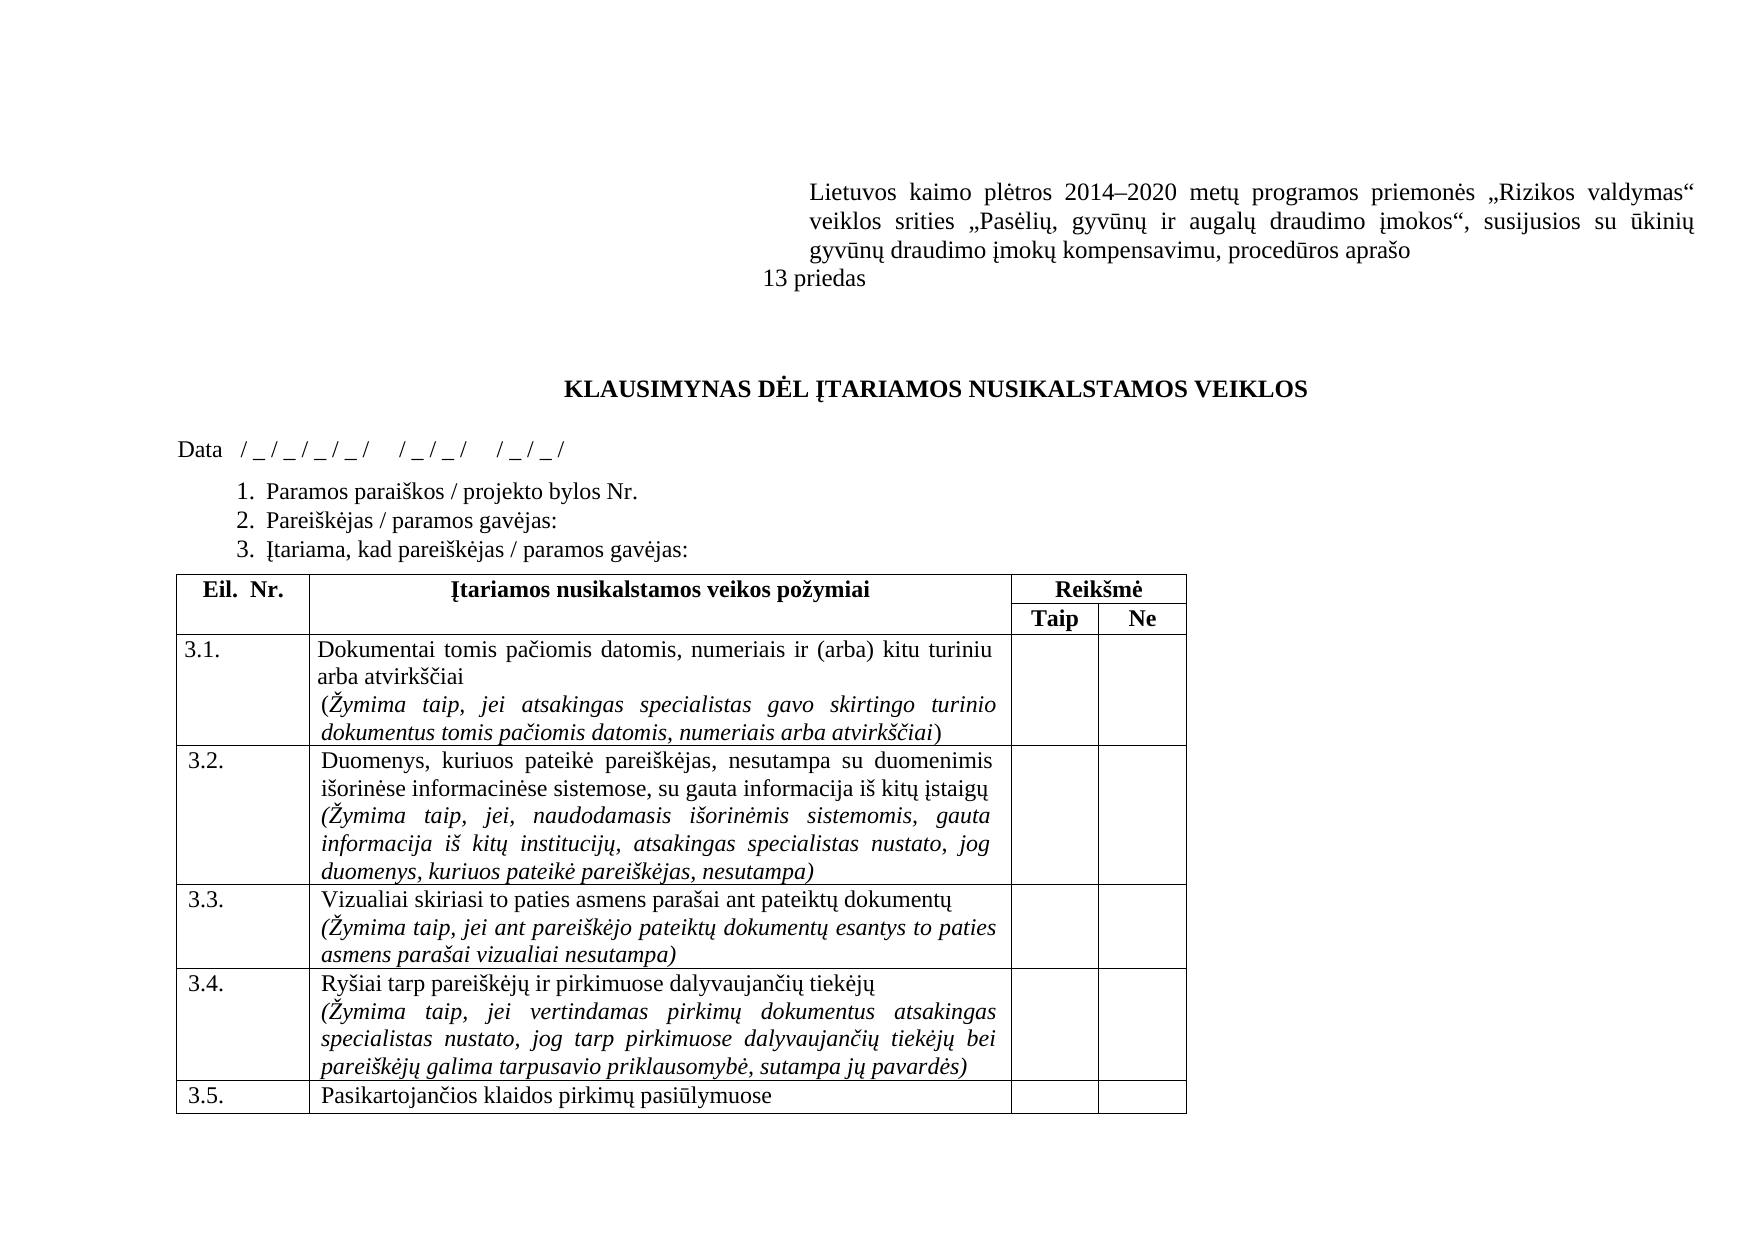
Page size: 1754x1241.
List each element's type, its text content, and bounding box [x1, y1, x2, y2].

table_cell 3.1. [177, 635, 309, 745]
text 2. Pareiškėjas / paramos gavėjas: [236, 505, 1695, 534]
table_cell Pasikartojančios klaidos pirkimų pasiūlymuose [310, 1081, 1011, 1113]
table_cell Ryšiai tarp pareiškėjų ir pirkimuose dalyvaujančių tiekėjų (Žymima taip, jei vertindamas pirkimų dokumentus atsakingas specialistas nustato, jog tarp pirkimuose dalyvaujančių tiekėjų bei pareiškėjų galima tarpusavio priklausomybė, sutampa jų pavardės) [310, 969, 1011, 1079]
text Data / _ / _ / _ / _ / / _ / _ / / _ / _ / [177, 435, 1695, 462]
table_cell Duomenys, kuriuos pateikė pareiškėjas, nesutampa su duomenimis išorinėse informacinėse sistemose, su gauta informacija iš kitų įstaigų (Žymima taip, jei, naudodamasis išorinėmis sistemomis, gauta informacija iš kitų institucijų, atsakingas specialistas nustato, jog duomenys, kuriuos pateikė pareiškėjas, nesutampa) [310, 746, 1011, 884]
text 3. Įtariama, kad pareiškėjas / paramos gavėjas: [177, 534, 1695, 562]
table_cell Vizualiai skiriasi to paties asmens parašai ant pateiktų dokumentų (Žymima taip, jei ant pareiškėjo pateiktų dokumentų esantys to paties asmens parašai vizualiai nesutampa) [310, 885, 1011, 968]
table_header Įtariamos nusikalstamos veikos požymiai [310, 575, 1011, 634]
table_cell [1012, 969, 1098, 1079]
text 13 priedas [177, 263, 1695, 292]
table_cell Dokumentai tomis pačiomis datomis, numeriais ir (arba) kitu turiniu arba atvirkščiai (Žymima taip, jei atsakingas specialistas gavo skirtingo turinio dokumentus tomis pačiomis datomis, numeriais arba atvirkščiai) [310, 635, 1011, 745]
table_cell 3.3. [177, 885, 309, 968]
text Lietuvos kaimo plėtros 2014–2020 metų programos priemonės „Rizikos valdymas“ veiklos srities „Pasėlių, gyvūnų ir augalų draudimo įmokos“, susijusios su ūkinių gyvūnų draudimo įmokų kompensavimu, procedūros aprašo [809, 177, 1695, 263]
table_cell [1099, 746, 1186, 884]
text 1. Paramos paraiškos / projekto bylos Nr. [236, 476, 1695, 505]
table_cell 3.4. [177, 969, 309, 1079]
table_cell [1012, 1081, 1098, 1113]
table_cell 3.5. [177, 1081, 309, 1113]
table_header Reikšmė [1012, 575, 1186, 603]
table_cell [1012, 635, 1098, 745]
table_cell [1099, 885, 1186, 968]
table_cell [1012, 746, 1098, 884]
table_cell [1099, 635, 1186, 745]
table_header Eil. Nr. [177, 575, 309, 634]
text KLAUSIMYNAS DĖL ĮTARIAMOS NUSIKALSTAMOS VEIKLOS [177, 374, 1695, 402]
table_cell 3.2. [177, 746, 309, 884]
table_cell Ne [1099, 604, 1186, 634]
table_cell [1099, 1081, 1186, 1113]
table_cell Taip [1012, 604, 1098, 634]
table_cell [1012, 885, 1098, 968]
table_cell [1099, 969, 1186, 1079]
